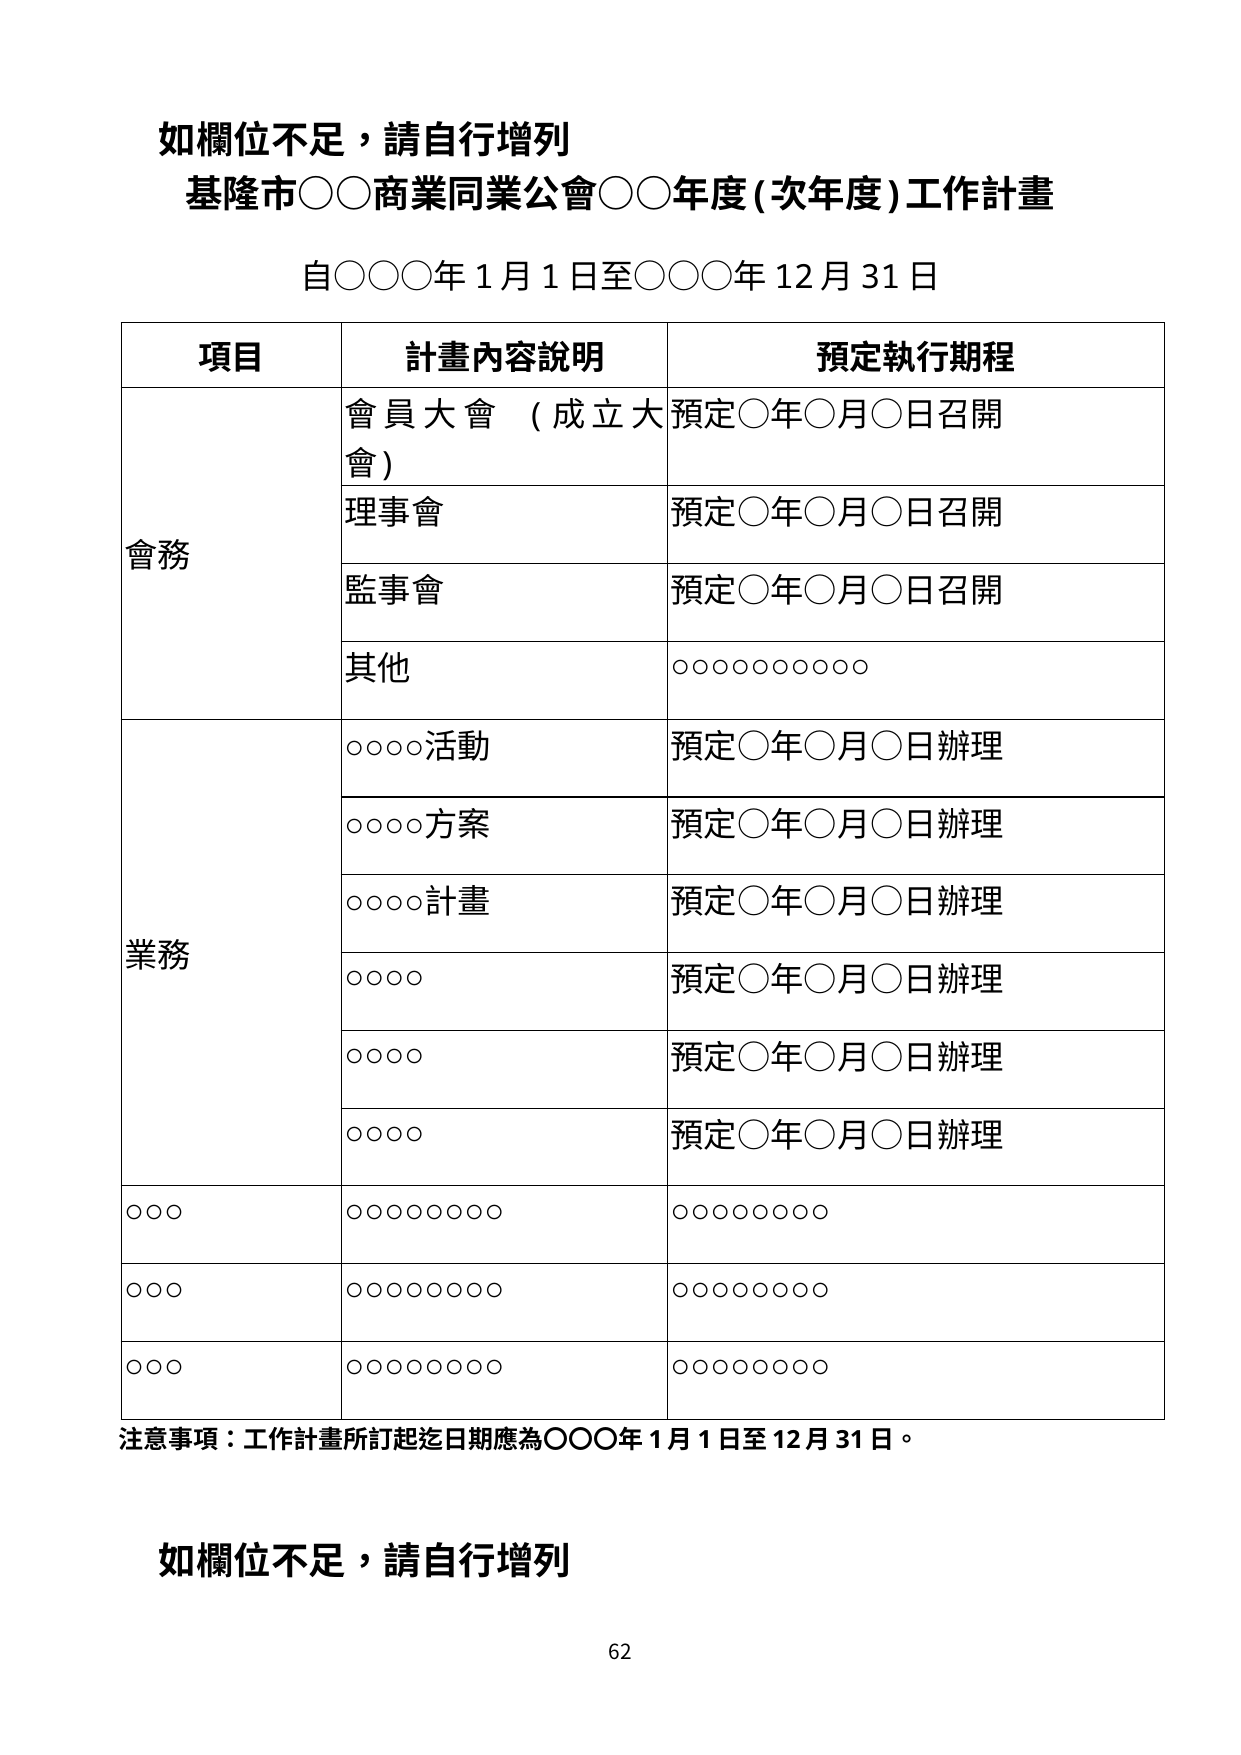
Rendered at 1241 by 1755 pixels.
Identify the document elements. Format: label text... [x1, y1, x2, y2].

table_header 預定執行期程 [668, 323, 1164, 387]
table_cell 會員大會 (成立大會) [342, 388, 667, 485]
table_cell 監事會 [342, 564, 667, 641]
table_header 計畫內容說明 [342, 323, 667, 387]
table_cell ○○○○○○○○ [342, 1264, 667, 1341]
table_cell ○○○ [122, 1186, 341, 1263]
table_cell ○○○○○○○○ [342, 1342, 667, 1419]
table_cell 預定○年○月○日辦理 [668, 1031, 1164, 1108]
table_header 項目 [122, 323, 341, 387]
table_cell 預定○年○月○日召開 [668, 388, 1164, 485]
table_cell 預定○年○月○日辦理 [668, 953, 1164, 1030]
table_cell 預定○年○月○日辦理 [668, 1109, 1164, 1185]
table_cell ○○○○方案 [342, 798, 667, 874]
text 注意事項：工作計畫所訂起迄日期應為〇〇〇年1月1日至12月31日。 [118, 1420, 1063, 1456]
text 如欄位不足，請自行增列 [118, 1524, 1063, 1587]
table_cell ○○○○ [342, 1031, 667, 1108]
table_cell ○○○○○○○○ [342, 1186, 667, 1263]
table_cell ○○○○ [342, 1109, 667, 1185]
table_cell 預定○年○月○日辦理 [668, 720, 1164, 796]
table_cell 業務 [122, 720, 341, 1185]
table_cell 會務 [122, 388, 341, 718]
table_cell ○○○○○○○○○○ [668, 642, 1164, 718]
table_cell 預定○年○月○日辦理 [668, 875, 1164, 952]
table_cell ○○○○○○○○ [668, 1342, 1164, 1419]
table_cell ○○○○ [342, 953, 667, 1030]
table_cell 預定○年○月○日召開 [668, 564, 1164, 641]
table_cell ○○○○○○○○ [668, 1186, 1164, 1263]
text 自○○○年1月1日至○○○年12月31日 [177, 255, 1063, 297]
table_cell 其他 [342, 642, 667, 718]
table_cell 理事會 [342, 486, 667, 563]
text 如欄位不足，請自行增列 [118, 103, 1063, 166]
table_cell ○○○ [122, 1264, 341, 1341]
table_cell ○○○○○○○○ [668, 1264, 1164, 1341]
table_cell ○○○○計畫 [342, 875, 667, 952]
table_cell 預定○年○月○日召開 [668, 486, 1164, 563]
table_cell 預定○年○月○日辦理 [668, 798, 1164, 874]
table_cell ○○○○活動 [342, 720, 667, 796]
table_cell ○○○ [122, 1342, 341, 1419]
text 基隆市○○商業同業公會○○年度(次年度)工作計畫 [177, 166, 1063, 218]
